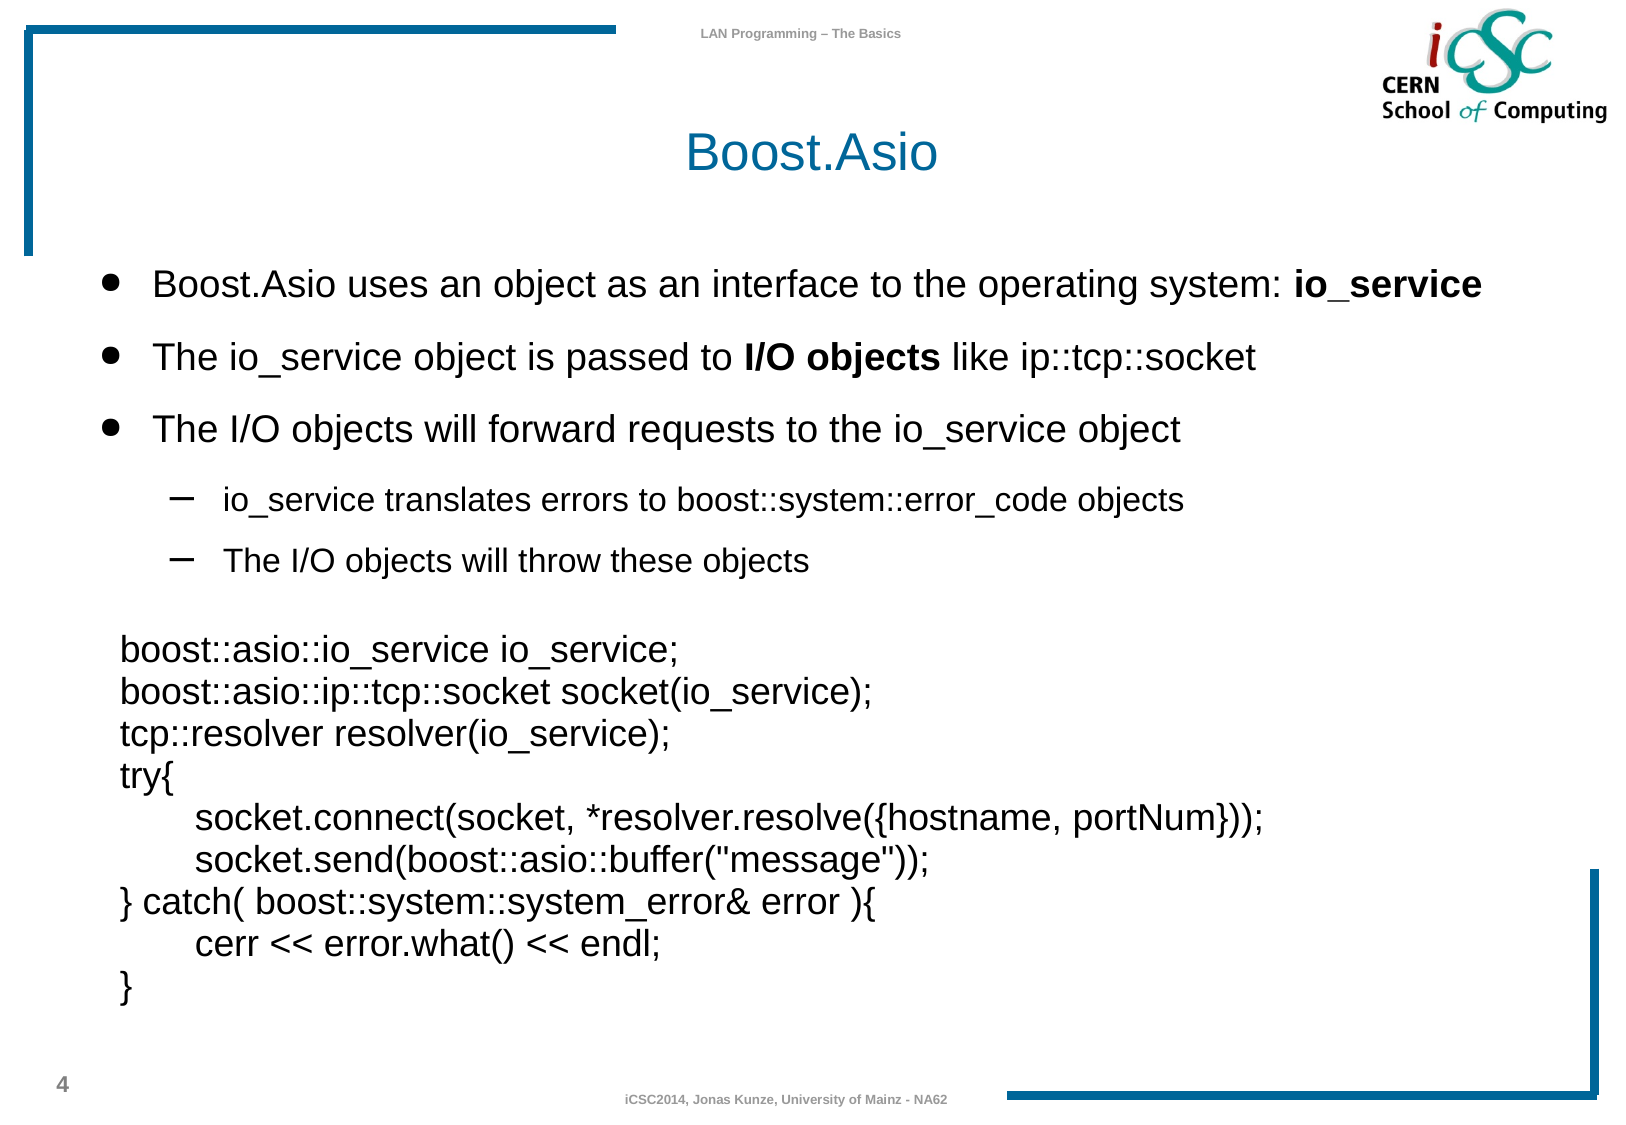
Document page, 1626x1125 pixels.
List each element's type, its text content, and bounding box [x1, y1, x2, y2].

text_box boost::asio::io_service io_service; boost::asio::ip::tcp::socket socket(io_service); tcp::resolver resolver(io_service); try{ socket.connect(socket, *resolver.resolve({hostname, portNum})); socket.send(boost::asio::buffer("message")); } catch( boost::system::system_error& error ){ cerr << error.what() << endl; } [105, 621, 1441, 1055]
title Boost.Asio [81, 44, 1544, 233]
picture [1381, 8, 1608, 125]
list Boost.Asio uses an object as an interface to the operating system: io_service The io_service object is passed to I/O objects like ip::tcp::socket The I/O objects will forward requests to the io_service object io_service translates errors to boost::system::error_code objects The I/O objects will throw these objects [81, 263, 1512, 1051]
